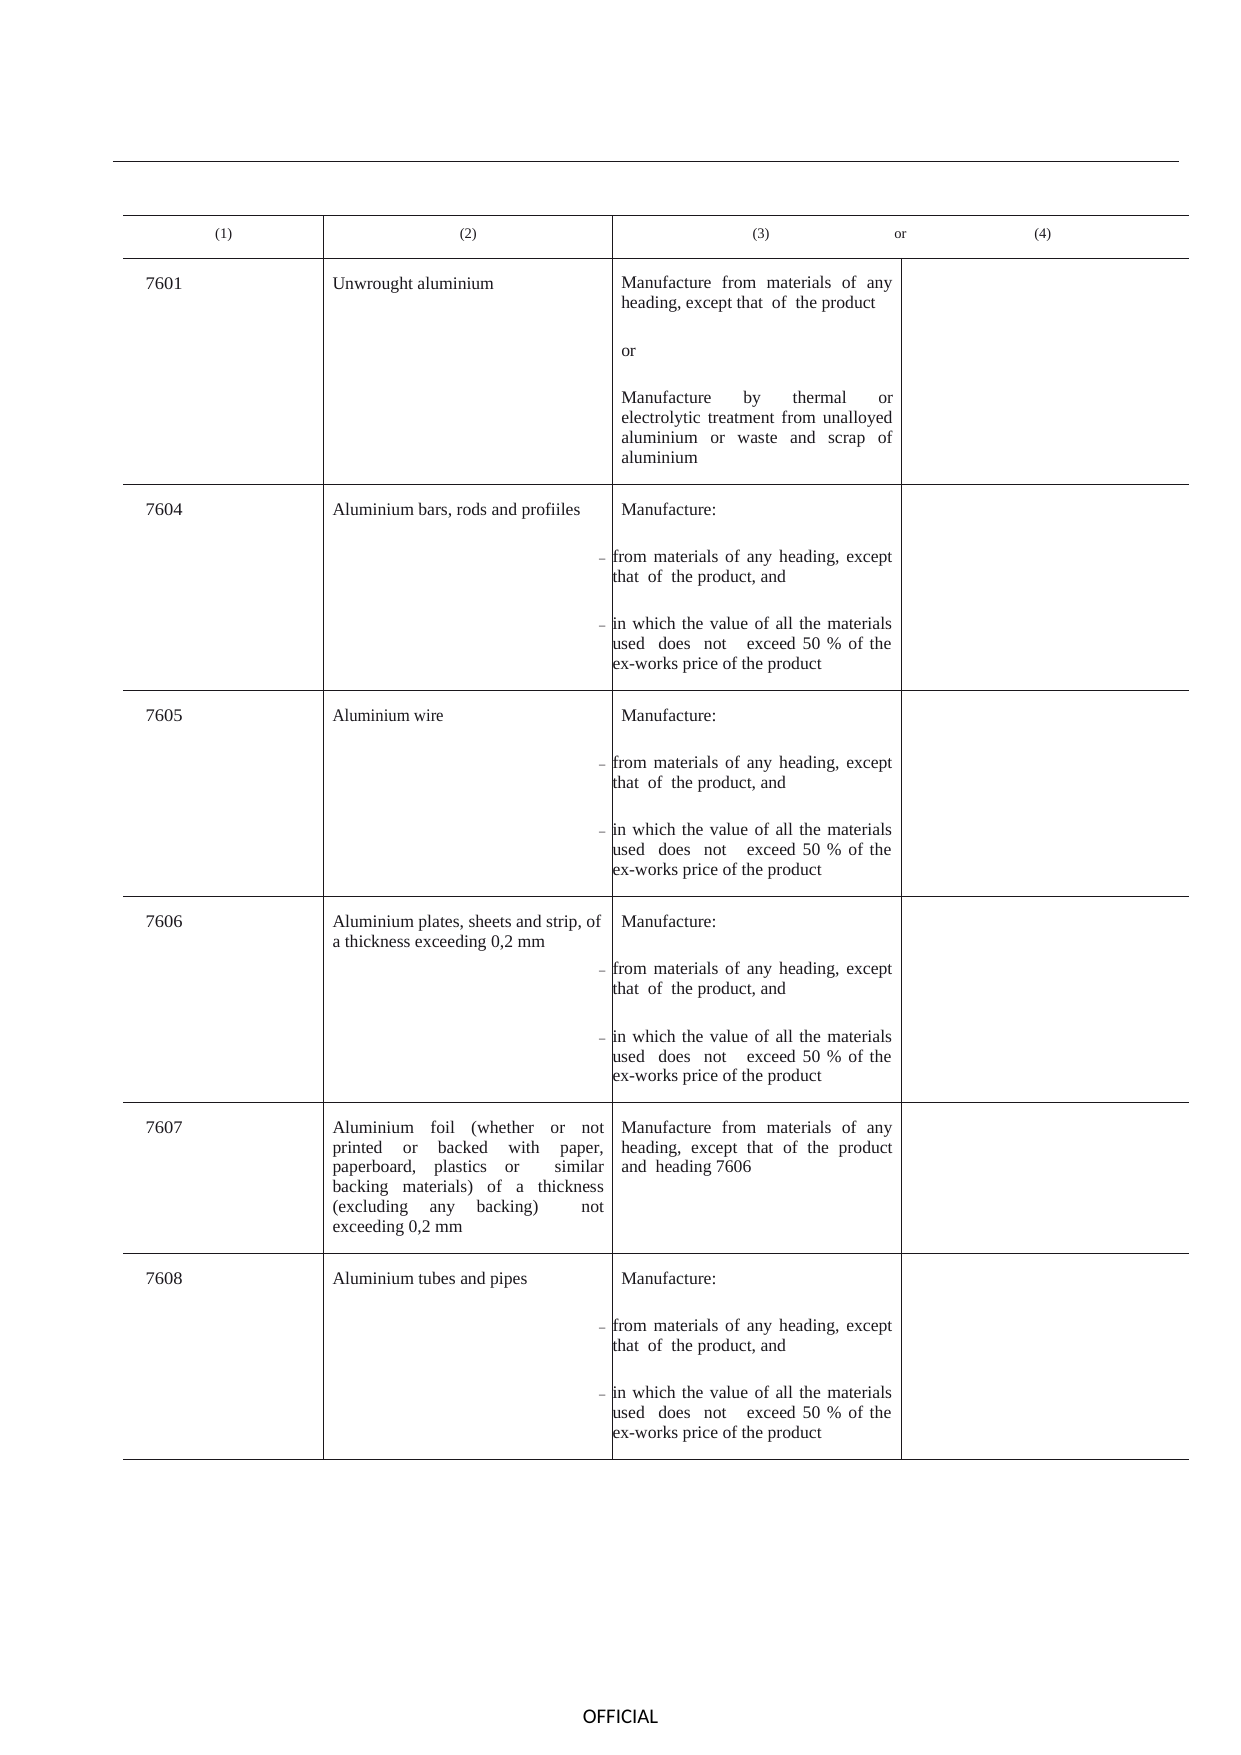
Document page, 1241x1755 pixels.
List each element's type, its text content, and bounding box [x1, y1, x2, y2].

table_cell [902, 897, 1189, 1102]
table_cell 7601 [123, 259, 323, 484]
table_header (2) [324, 216, 612, 258]
table_cell 7605 [123, 691, 323, 896]
table_cell [902, 485, 1189, 690]
table_cell [902, 1103, 1189, 1253]
table_cell Manufacture: from materials of any heading, except that of the product, and in which the value of all the materials used does not exceed 50 % of the ex-works price of the product [613, 691, 901, 896]
table_cell [902, 691, 1189, 896]
table_cell Manufacture: from materials of any heading, except that of the product, and in which the value of all the materials used does not exceed 50 % of the ex-works price of the product [613, 485, 901, 690]
table_cell Aluminium foil (whether or not printed or backed with paper, paperboard, plastics or similar backing materials) of a thickness (excluding any backing) not exceeding 0,2 mm [324, 1103, 612, 1253]
table_cell 7606 [123, 897, 323, 1102]
table_cell 7607 [123, 1103, 323, 1253]
table_cell Aluminium tubes and pipes [324, 1254, 612, 1459]
table_cell [902, 1254, 1189, 1459]
table_cell Manufacture: from materials of any heading, except that of the product, and in which the value of all the materials used does not exceed 50 % of the ex-works price of the product [613, 1254, 901, 1459]
table_cell Aluminium wire [324, 691, 612, 896]
table_cell Manufacture from materials of any heading, except that of the product and heading 7606 [613, 1103, 901, 1253]
table_cell 7608 [123, 1254, 323, 1459]
table_cell [902, 259, 1189, 484]
table_header (1) [123, 216, 323, 258]
table_cell Manufacture from materials of any heading, except that of the product or Manufacture by thermal or electrolytic treatment from unalloyed aluminium or waste and scrap of aluminium [613, 259, 901, 484]
table_cell Aluminium plates, sheets and strip, of a thickness exceeding 0,2 mm [324, 897, 612, 1102]
table_cell Manufacture: from materials of any heading, except that of the product, and in which the value of all the materials used does not exceed 50 % of the ex-works price of the product [613, 897, 901, 1102]
table_header (3) or (4) [613, 216, 1189, 258]
table_cell Aluminium bars, rods and profiiles [324, 485, 612, 690]
table_cell Unwrought aluminium [324, 259, 612, 484]
table_cell 7604 [123, 485, 323, 690]
